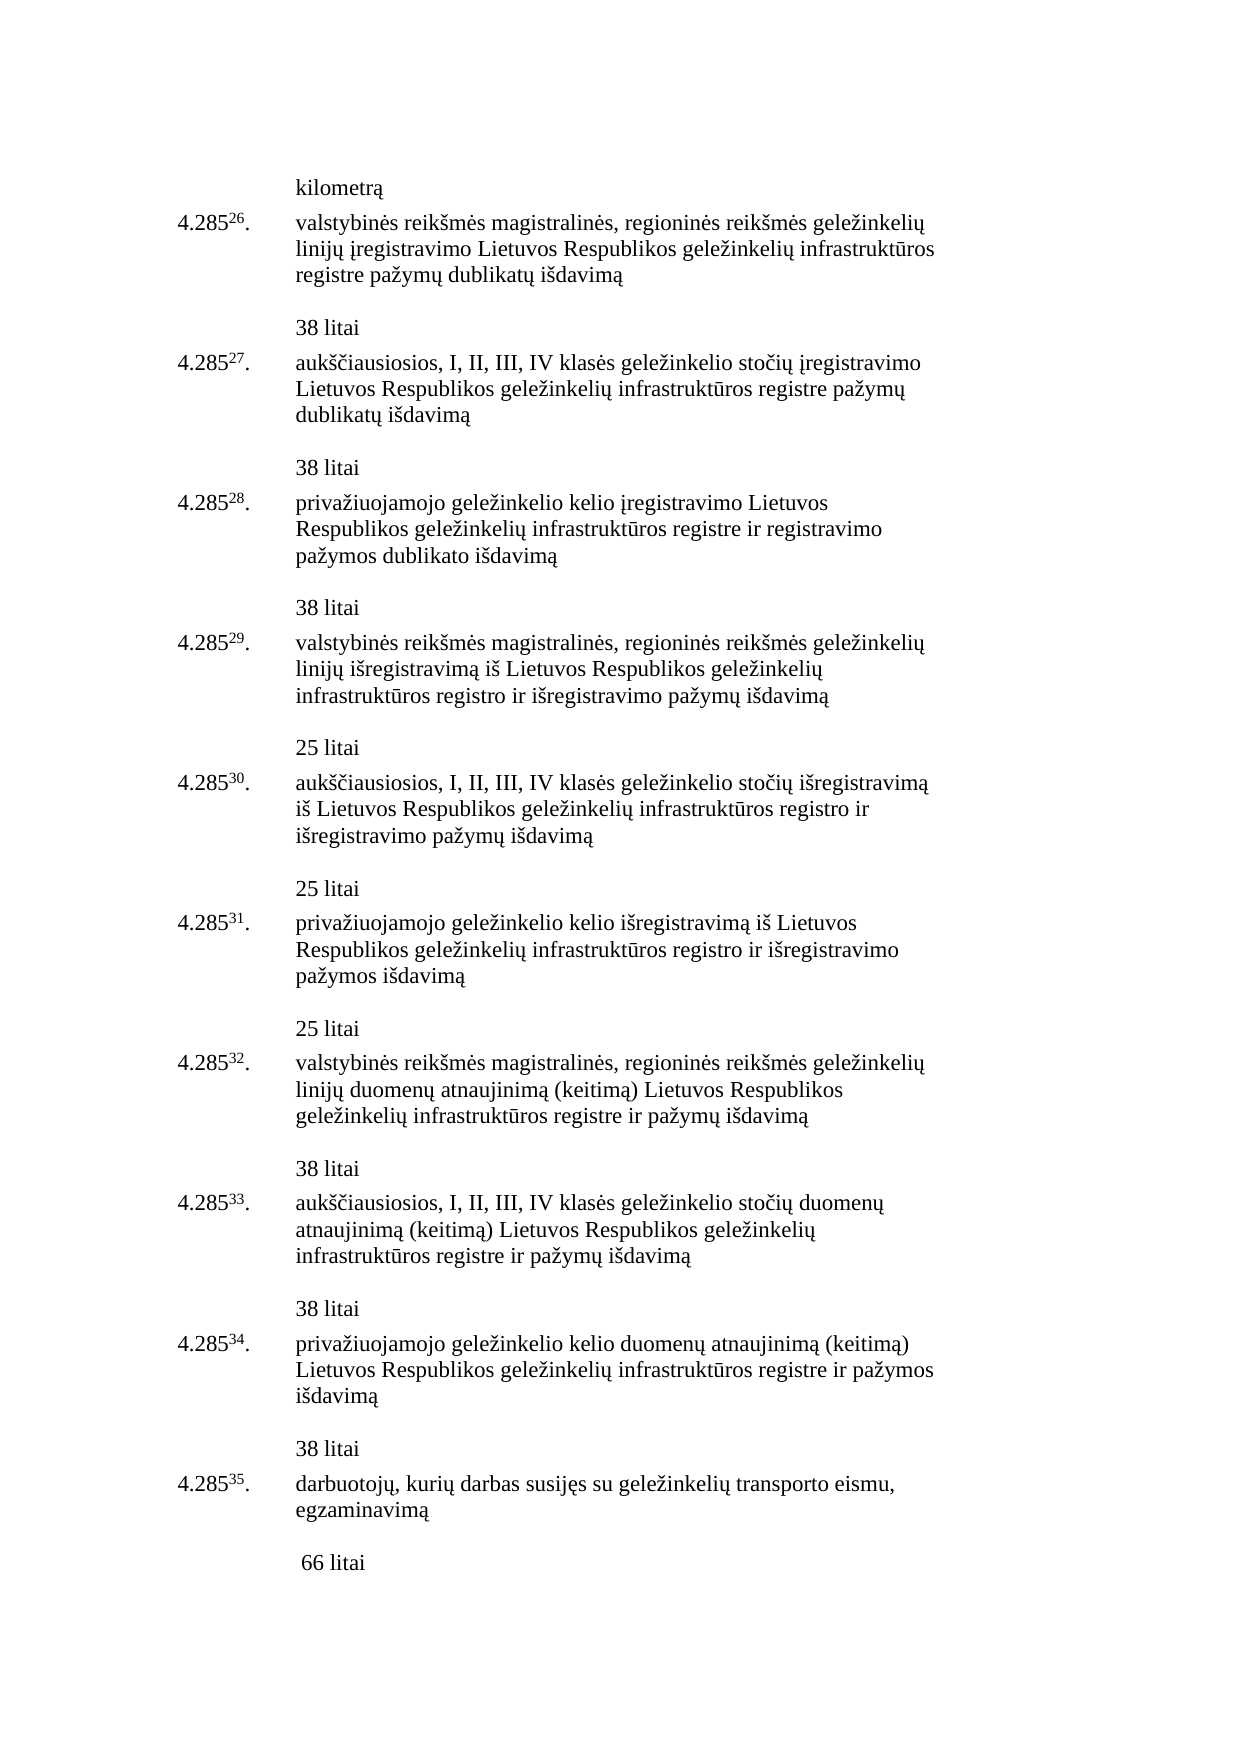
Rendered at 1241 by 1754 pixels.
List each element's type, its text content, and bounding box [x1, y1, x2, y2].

text 4.28532. valstybinės reikšmės magistralinės, regioninės reikšmės geležinkelių linijų duomenų atnaujinimą (keitimą) Lietuvos Respublikos geležinkelių infrastruktūros registre ir pažymų išdavimą 38 litai [177, 1049, 945, 1181]
text 4.28529. valstybinės reikšmės magistralinės, regioninės reikšmės geležinkelių linijų išregistravimą iš Lietuvos Respublikos geležinkelių infrastruktūros registro ir išregistravimo pažymų išdavimą 25 litai [177, 629, 945, 761]
text 4.28530. aukščiausiosios, I, II, III, IV klasės geležinkelio stočių išregistravimą iš Lietuvos Respublikos geležinkelių infrastruktūros registro ir išregistravimo pažymų išdavimą 25 litai [177, 769, 945, 901]
text 4.28526. valstybinės reikšmės magistralinės, regioninės reikšmės geležinkelių linijų įregistravimo Lietuvos Respublikos geležinkelių infrastruktūros registre pažymų dublikatų išdavimą 38 litai [177, 209, 945, 341]
text 4.28535. darbuotojų, kurių darbas susijęs su geležinkelių transporto eismu, egzaminavimą 66 litai [177, 1470, 930, 1575]
text 4.28528. privažiuojamojo geležinkelio kelio įregistravimo Lietuvos Respublikos geležinkelių infrastruktūros registre ir registravimo pažymos dublikato išdavimą 38 litai [177, 489, 945, 621]
text 4.28533. aukščiausiosios, I, II, III, IV klasės geležinkelio stočių duomenų atnaujinimą (keitimą) Lietuvos Respublikos geležinkelių infrastruktūros registre ir pažymų išdavimą 38 litai [177, 1189, 945, 1321]
text 4.28534. privažiuojamojo geležinkelio kelio duomenų atnaujinimą (keitimą) Lietuvos Respublikos geležinkelių infrastruktūros registre ir pažymos išdavimą 38 litai [177, 1329, 945, 1461]
text 4.28531. privažiuojamojo geležinkelio kelio išregistravimą iš Lietuvos Respublikos geležinkelių infrastruktūros registro ir išregistravimo pažymos išdavimą 25 litai [177, 909, 945, 1041]
text 4.28527. aukščiausiosios, I, II, III, IV klasės geležinkelio stočių įregistravimo Lietuvos Respublikos geležinkelių infrastruktūros registre pažymų dublikatų išdavimą 38 litai [177, 349, 945, 481]
text kilometrą [177, 148, 945, 200]
